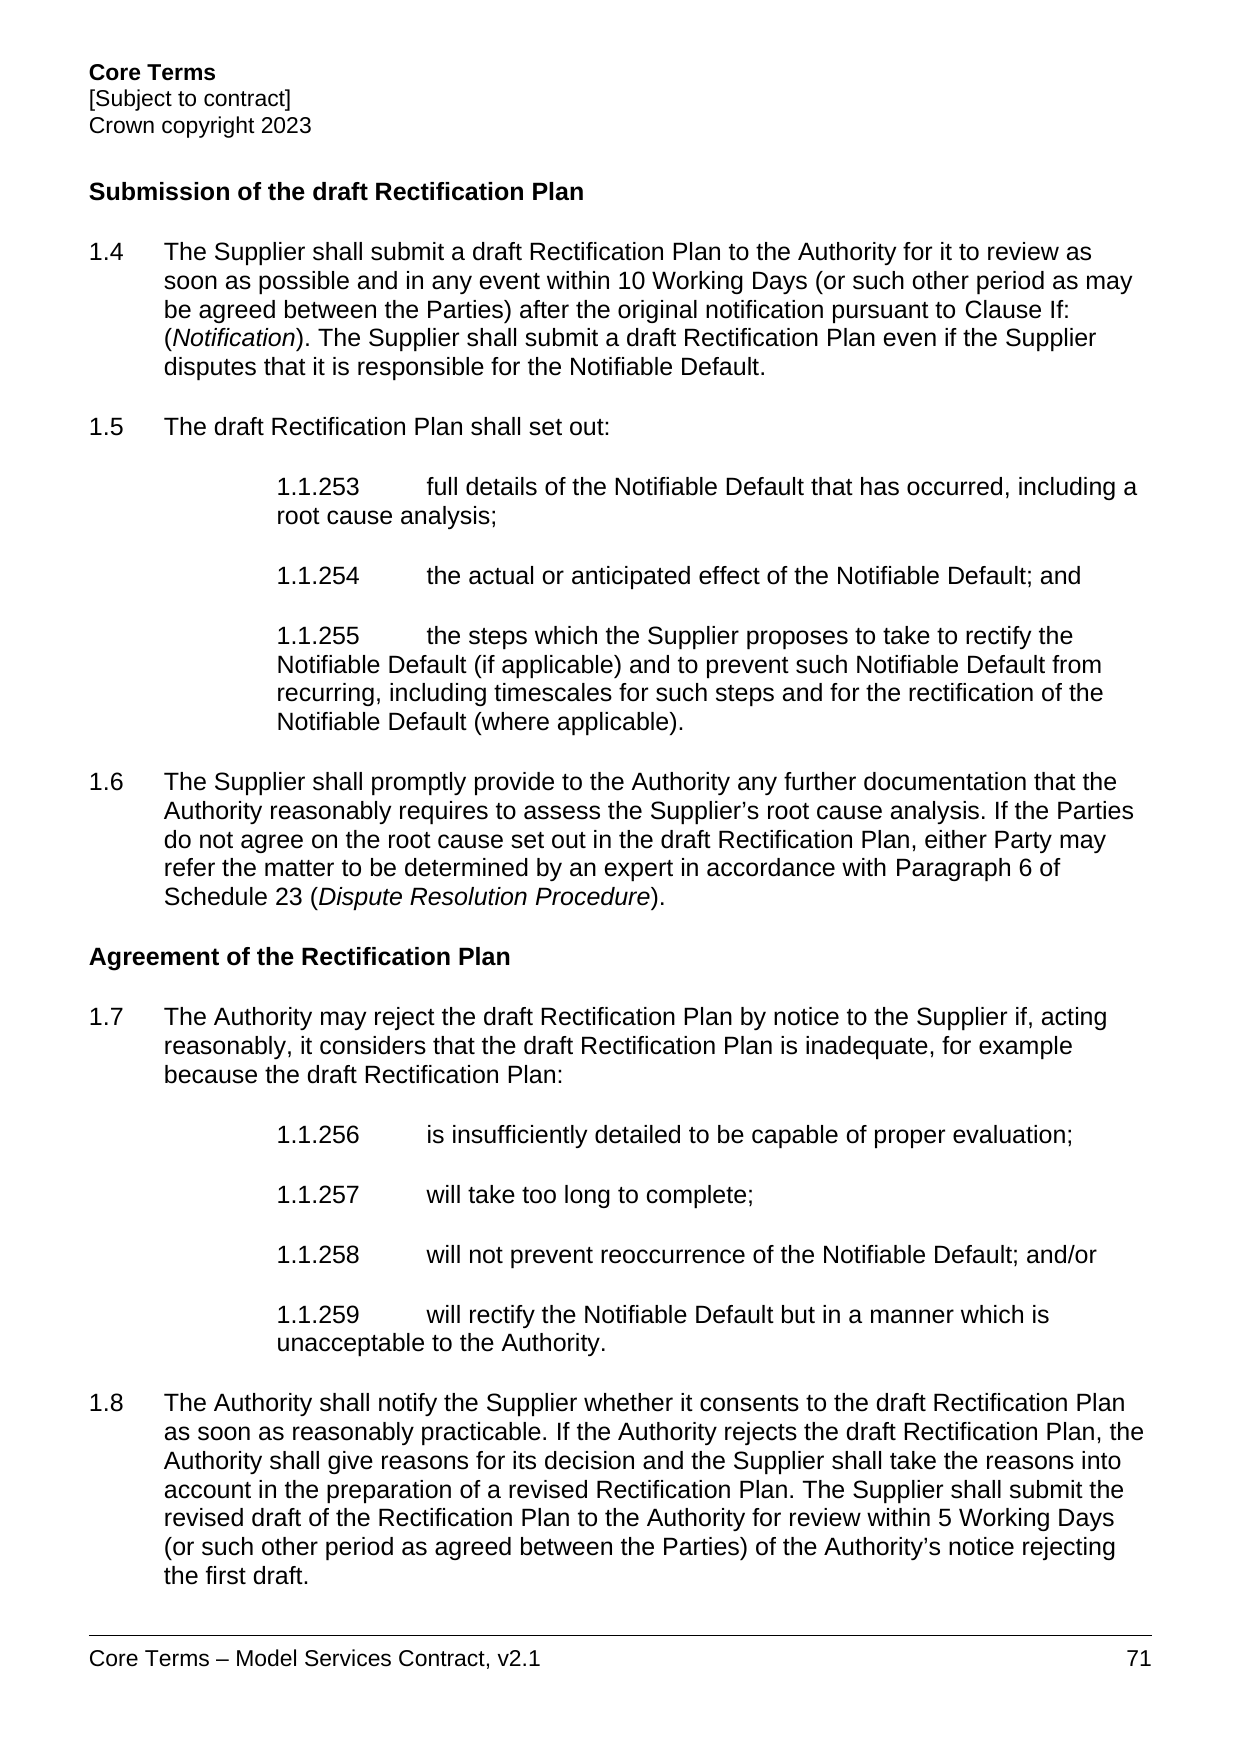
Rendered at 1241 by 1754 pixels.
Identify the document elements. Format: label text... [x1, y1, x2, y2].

subtitle The Supplier shall submit a draft Rectification Plan to the Authority for it to review as soon as possible and in any event within 10 Working Days (or such other period as may be agreed between the Parties) after the original notification pursuant to Clause 25.2 (Notification). The Supplier shall submit a draft Rectification Plan even if the Supplier disputes that it is responsible for the Notifiable Default. [89, 237, 1152, 381]
list will not prevent reoccurrence of the Notifiable Default; and/or [276, 1240, 1152, 1268]
list will take too long to complete; [276, 1180, 1152, 1208]
list will rectify the Notifiable Default but in a manner which is unacceptable to the Authority. [276, 1300, 1152, 1357]
subtitle The Authority shall notify the Supplier whether it consents to the draft Rectification Plan as soon as reasonably practicable. If the Authority rejects the draft Rectification Plan, the Authority shall give reasons for its decision and the Supplier shall take the reasons into account in the preparation of a revised Rectification Plan. The Supplier shall submit the revised draft of the Rectification Plan to the Authority for review within 5 Working Days (or such other period as agreed between the Parties) of the Authority’s notice rejecting the first draft. [89, 1388, 1152, 1590]
subtitle The draft Rectification Plan shall set out: [89, 412, 1152, 441]
list full details of the Notifiable Default that has occurred, including a root cause analysis; [276, 472, 1152, 530]
list the actual or anticipated effect of the Notifiable Default; and [276, 561, 1152, 590]
subtitle Agreement of the Rectification Plan [89, 942, 1152, 971]
list the steps which the Supplier proposes to take to rectify the Notifiable Default (if applicable) and to prevent such Notifiable Default from recurring, including timescales for such steps and for the rectification of the Notifiable Default (where applicable). [276, 621, 1152, 736]
list is insufficiently detailed to be capable of proper evaluation; [276, 1120, 1152, 1148]
subtitle Submission of the draft Rectification Plan [89, 177, 1152, 206]
subtitle The Supplier shall promptly provide to the Authority any further documentation that the Authority reasonably requires to assess the Supplier’s root cause analysis. If the Parties do not agree on the root cause set out in the draft Rectification Plan, either Party may refer the matter to be determined by an expert in accordance with Paragraph 6 of Schedule 23 (Dispute Resolution Procedure). [89, 767, 1152, 911]
subtitle The Authority may reject the draft Rectification Plan by notice to the Supplier if, acting reasonably, it considers that the draft Rectification Plan is inadequate, for example because the draft Rectification Plan: [89, 1002, 1152, 1088]
